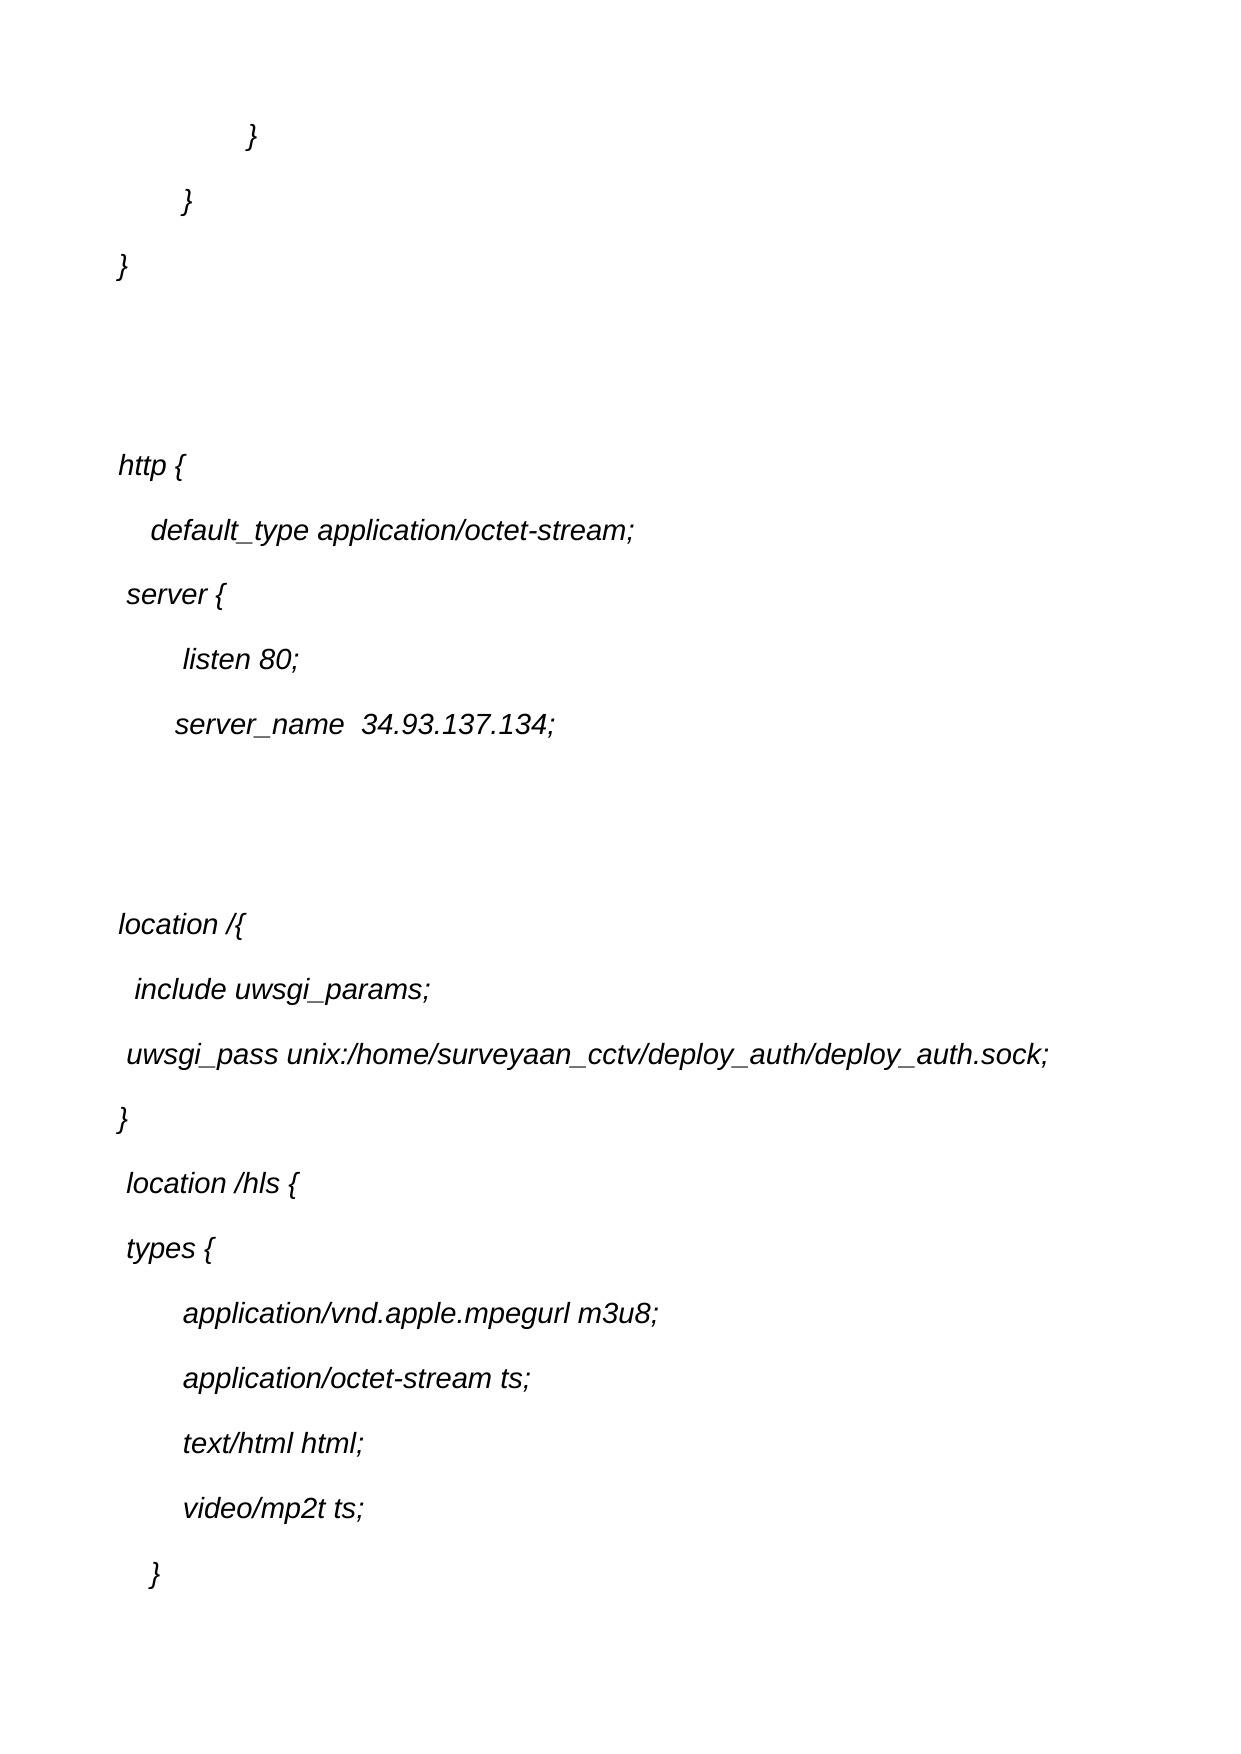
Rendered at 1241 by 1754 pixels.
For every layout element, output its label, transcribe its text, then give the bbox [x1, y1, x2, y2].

text location /hls { [118, 1166, 1122, 1200]
text application/vnd.apple.mpegurl m3u8; [118, 1296, 1122, 1330]
text } [118, 183, 1122, 217]
text listen 80; [118, 642, 1122, 676]
text video/mp2t ts; [118, 1491, 1122, 1524]
text location /{ [118, 907, 1122, 940]
text } [118, 1556, 1122, 1589]
text server_name 34.93.137.134; [118, 707, 1122, 741]
text application/octet-stream ts; [118, 1361, 1122, 1395]
text uwsgi_pass unix:/home/surveyaan_cctv/deploy_auth/deploy_auth.sock; [118, 1037, 1122, 1070]
text include uwsgi_params; [118, 972, 1122, 1005]
text default_type application/octet-stream; [118, 512, 1122, 546]
text text/html html; [118, 1426, 1122, 1459]
text types { [118, 1231, 1122, 1265]
text } [118, 248, 1122, 281]
text http { [118, 448, 1122, 481]
text } [118, 1102, 1122, 1135]
text } [118, 118, 1122, 152]
text server { [118, 577, 1122, 611]
